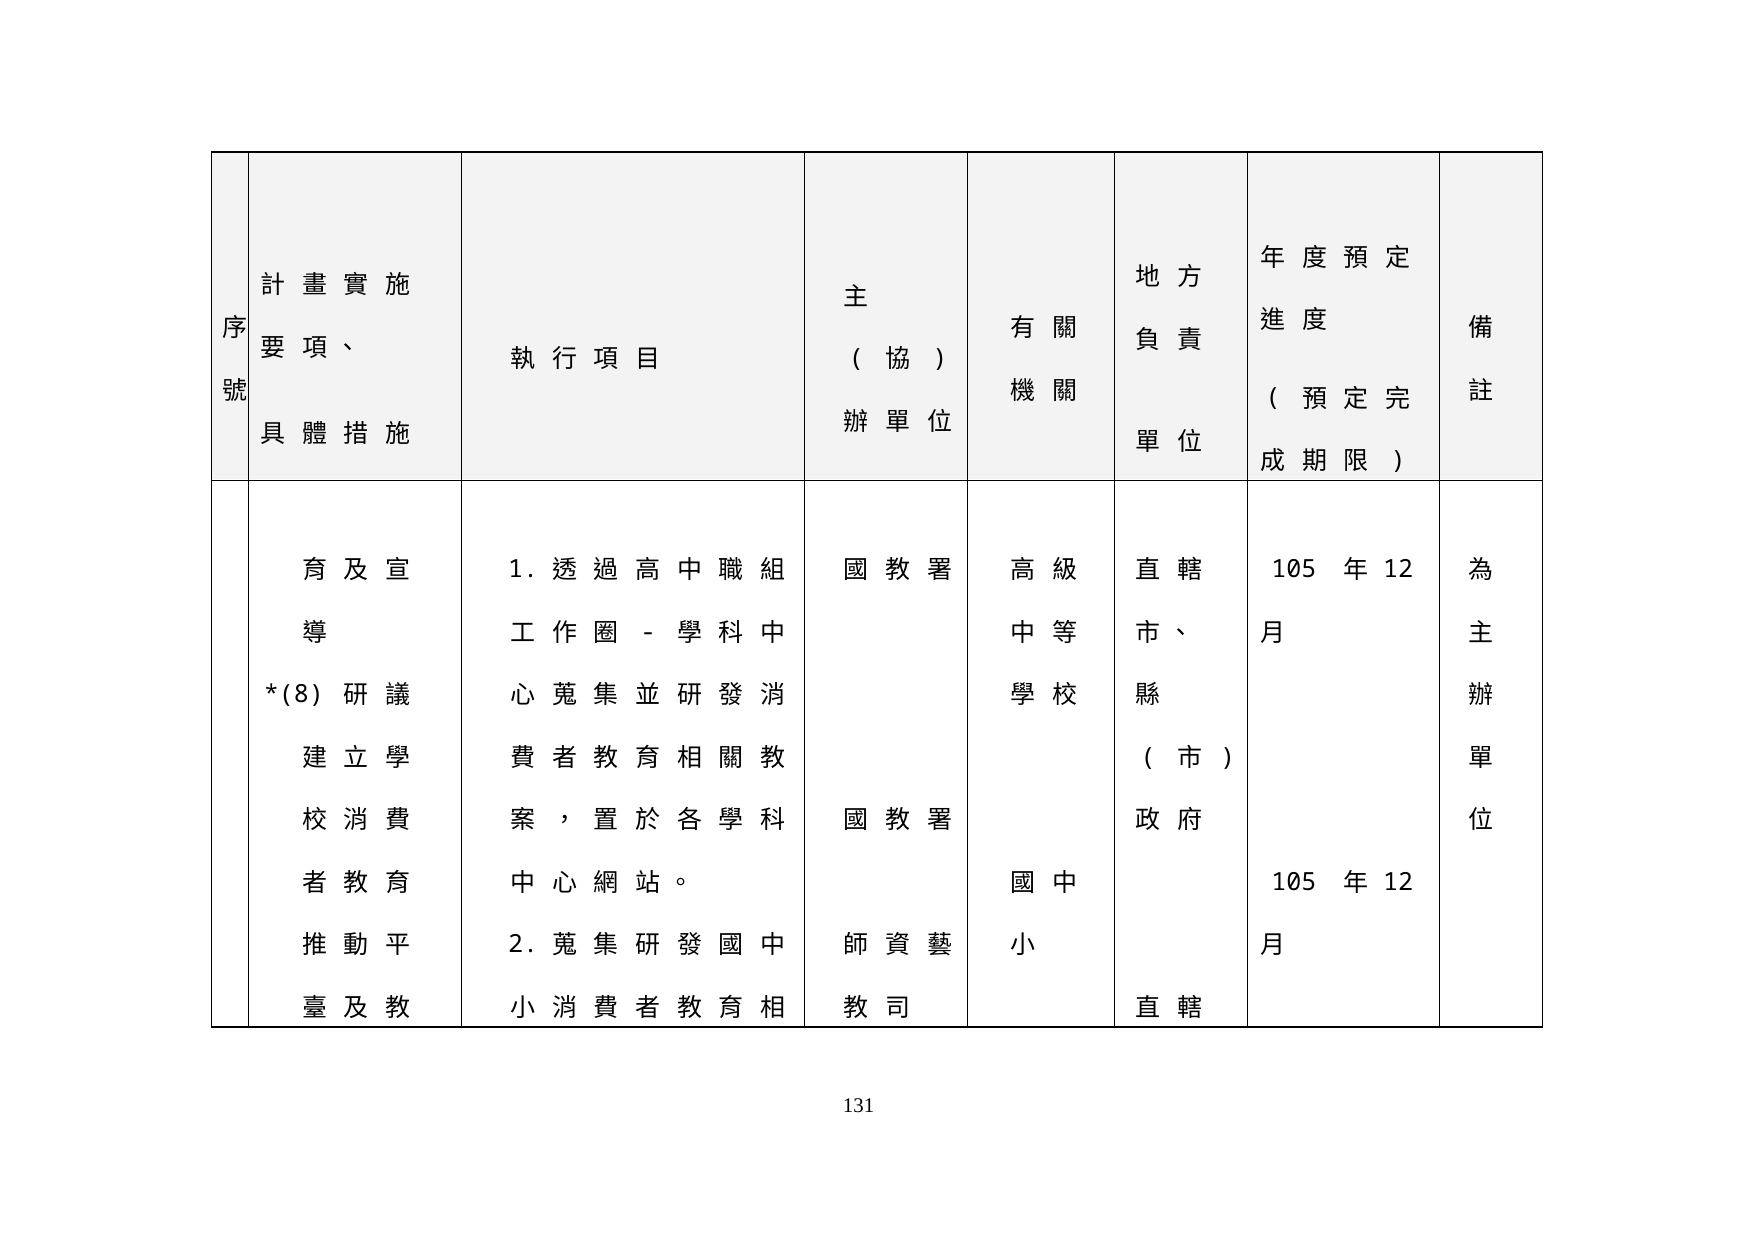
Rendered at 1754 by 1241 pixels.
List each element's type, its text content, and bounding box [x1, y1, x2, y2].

table_cell 高級中等學校 國中小 [968, 481, 1114, 1026]
table_header 地方負責 單位 [1115, 153, 1247, 479]
table_cell 1.透過高中職組工作圈-學科中心蒐集並研發消費者教育相關教案，置於各學科中心網站。 2.蒐集研發國中小消費者教育相 [462, 481, 804, 1026]
table_header 有關機關 [968, 153, 1114, 479]
table_header 執行項目 [462, 153, 804, 479]
table_header 年度預定進度 (預定完成期限) [1248, 153, 1439, 479]
table_header 計畫實施要項、 具體措施 [249, 153, 461, 479]
table_cell 育及宣導 *(8)研議建立學校消費者教育推動平臺及教 [249, 481, 461, 1026]
table_cell 直轄市、縣(市)政府 直轄 [1115, 481, 1247, 1026]
table_cell 105年12月 105年12月 [1248, 481, 1439, 1026]
table_cell [212, 481, 248, 1026]
table_header 序號 [212, 153, 248, 479]
table_header 備註 [1440, 153, 1542, 479]
table_cell 國教署 國教署 師資藝教司 [805, 481, 967, 1026]
table_cell 為主辦單位 [1440, 481, 1542, 1026]
table_header 主(協)辦單位 [805, 153, 967, 479]
